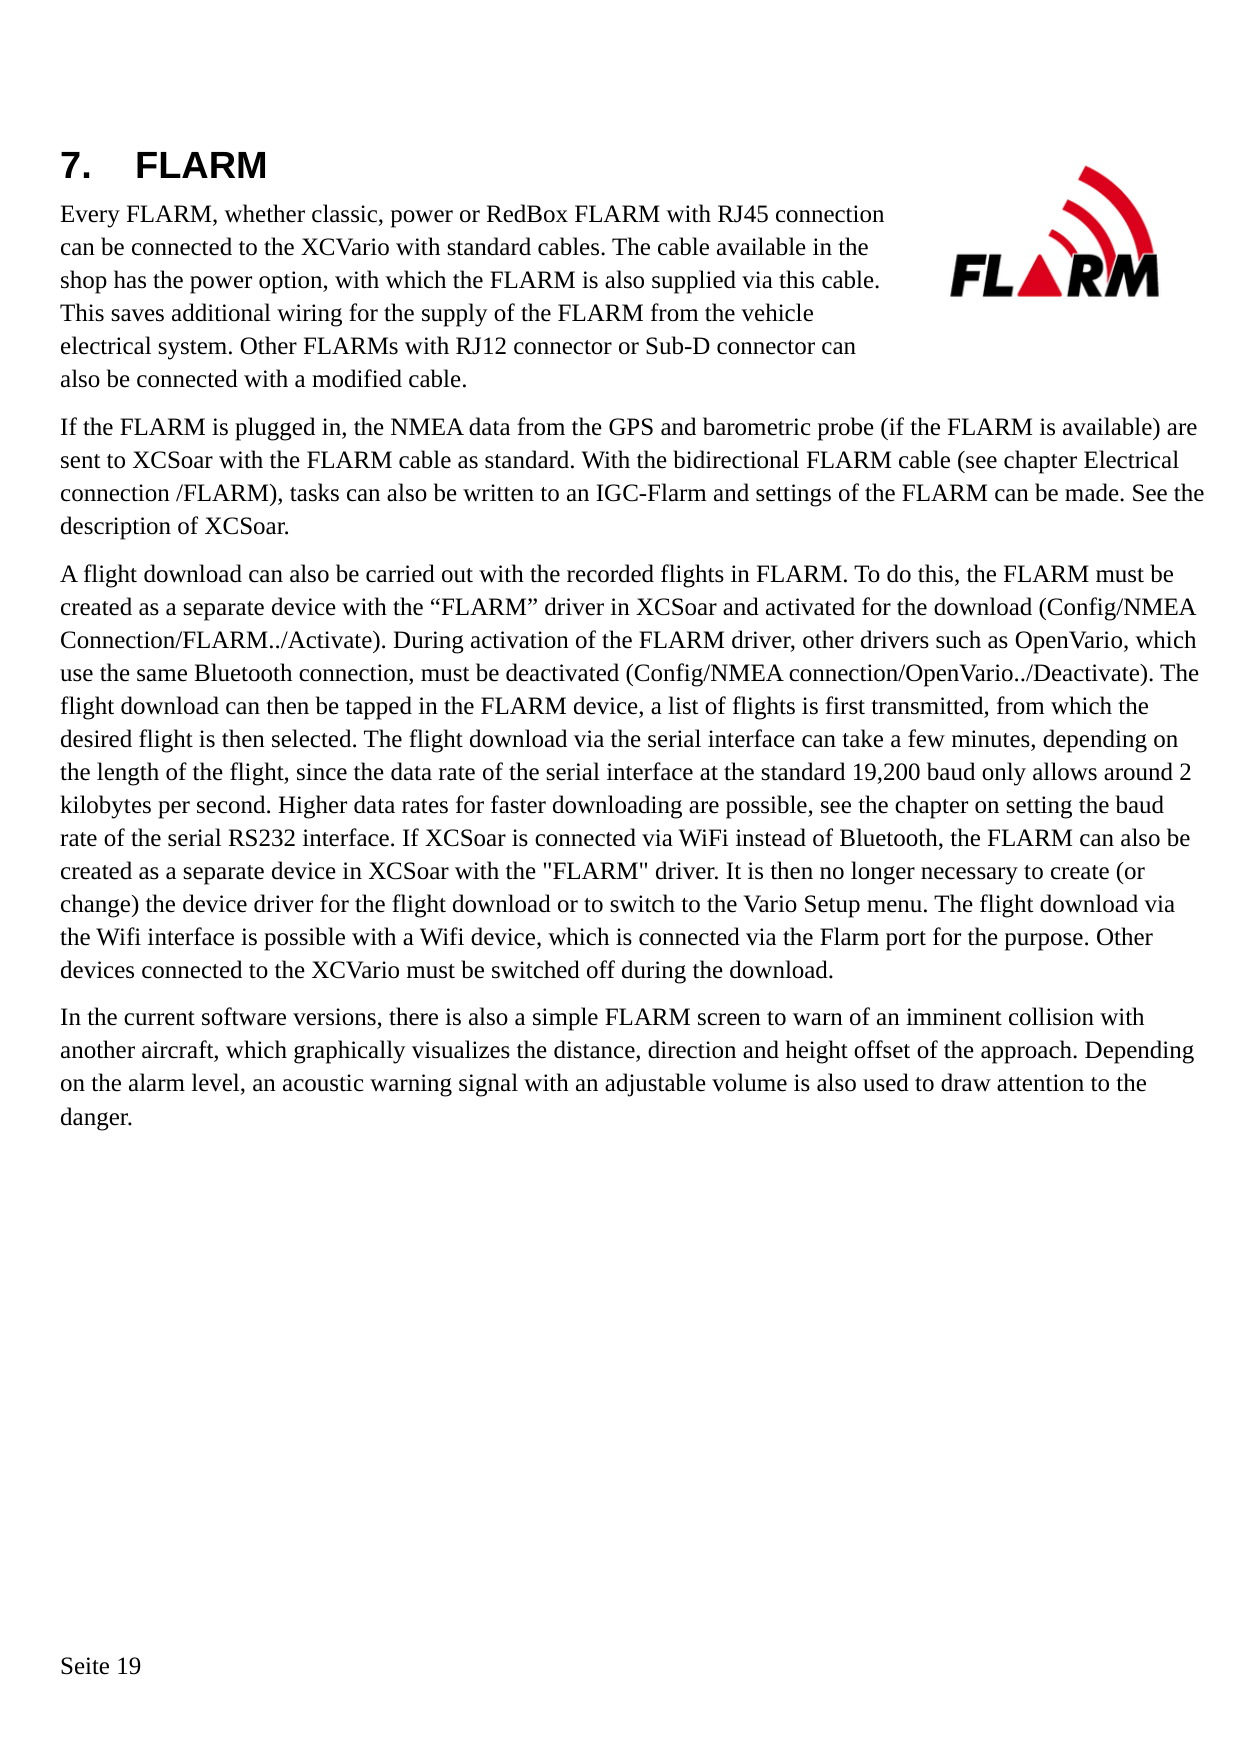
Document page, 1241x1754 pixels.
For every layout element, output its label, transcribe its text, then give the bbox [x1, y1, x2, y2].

subtitle FLARM [60, 143, 1207, 187]
text A flight download can also be carried out with the recorded flights in FLARM. To do this, the FLARM must be created as a separate device with the “FLARM” driver in XCSoar and activated for the download (Config/NMEA Connection/FLARM../Activate). During activation of the FLARM driver, other drivers such as OpenVario, which use the same Bluetooth connection, must be deactivated (Config/NMEA connection/OpenVario../Deactivate). The flight download can then be tapped in the FLARM device, a list of flights is first transmitted, from which the desired flight is then selected. The flight download via the serial interface can take a few minutes, depending on the length of the flight, since the data rate of the serial interface at the standard 19,200 baud only allows around 2 kilobytes per second. Higher data rates for faster downloading are possible, see the chapter on setting the baud rate of the serial RS232 interface. If XCSoar is connected via WiFi instead of Bluetooth, the FLARM can also be created as a separate device in XCSoar with the "FLARM" driver. It is then no longer necessary to create (or change) the device driver for the flight download or to switch to the Vario Setup menu. The flight download via the Wifi interface is possible with a Wifi device, which is connected via the Flarm port for the purpose. Other devices connected to the XCVario must be switched off during the download. [60, 559, 1207, 984]
text In the current software versions, there is also a simple FLARM screen to warn of an imminent collision with another aircraft, which graphically visualizes the distance, direction and height offset of the approach. Depending on the alarm level, an acoustic warning signal with an adjustable volume is also used to draw attention to the danger. [60, 1002, 1207, 1130]
text Every FLARM, whether classic, power or RedBox FLARM with RJ45 connection can be connected to the XCVario with standard cables. The cable available in the shop has the power option, with which the FLARM is also supplied via this cable. This saves additional wiring for the supply of the FLARM from the vehicle electrical system. Other FLARMs with RJ12 connector or Sub-D connector can also be connected with a modified cable. [60, 199, 1207, 393]
text If the FLARM is plugged in, the NMEA data from the GPS and barometric probe (if the FLARM is available) are sent to XCSoar with the FLARM cable as standard. With the bidirectional FLARM cable (see chapter Electrical connection /FLARM), tasks can also be written to an IGC-Flarm and settings of the FLARM can be made. See the description of XCSoar. [60, 412, 1207, 540]
picture [942, 156, 1167, 305]
